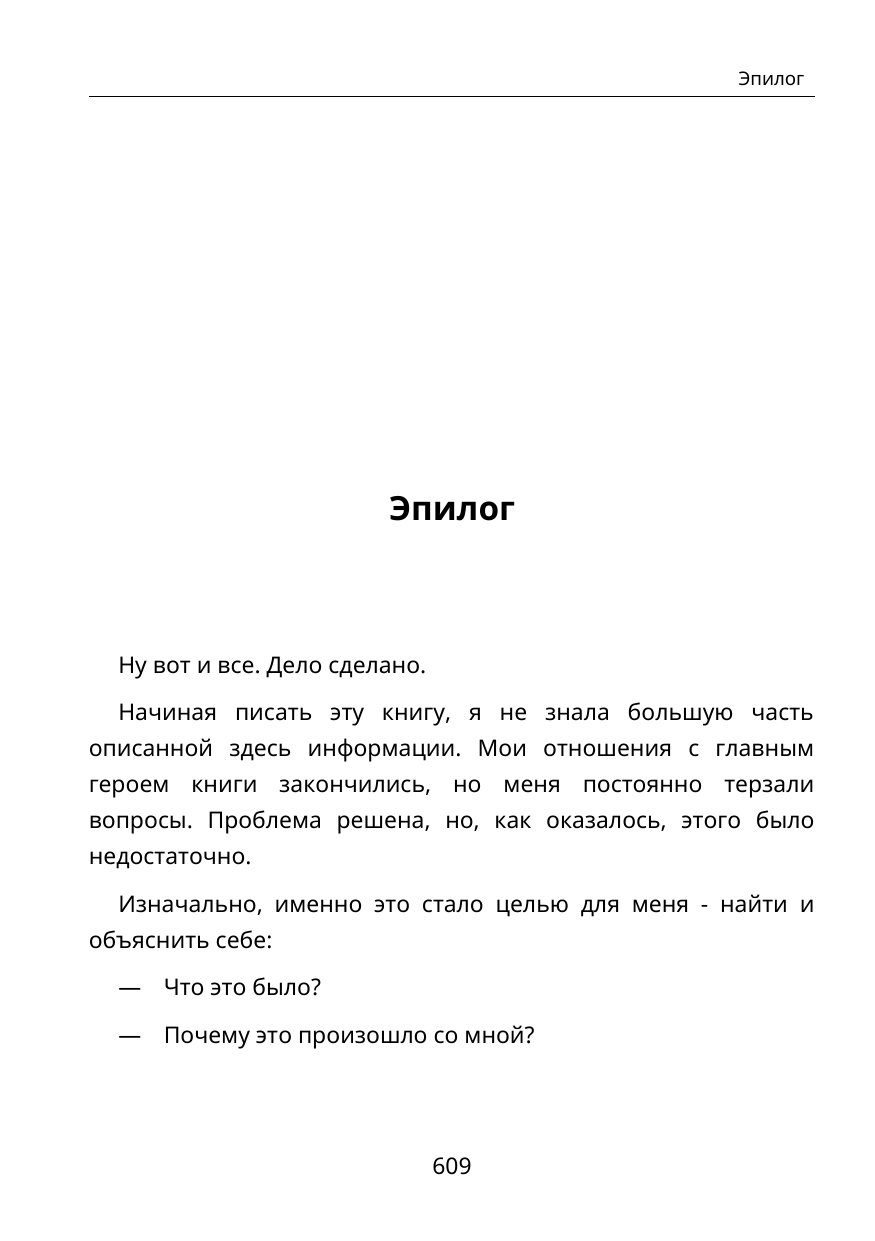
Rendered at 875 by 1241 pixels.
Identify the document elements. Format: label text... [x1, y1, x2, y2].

text Изначально, именно это стало целью для меня - найти и объяснить себе: [88, 888, 815, 955]
text Ну вот и все. Дело сделано. [88, 648, 815, 680]
list Что это было? [88, 971, 815, 1003]
subtitle Эпилог [88, 480, 815, 530]
list Почему это произошло со мной? [88, 1019, 815, 1050]
text Начиная писать эту книгу, я не знала большую часть описанной здесь информации. Мои отношения с главным героем книги закончились, но меня постоянно терзали вопросы. Проблема решена, но, как оказалось, этого было недостаточно. [88, 696, 815, 871]
